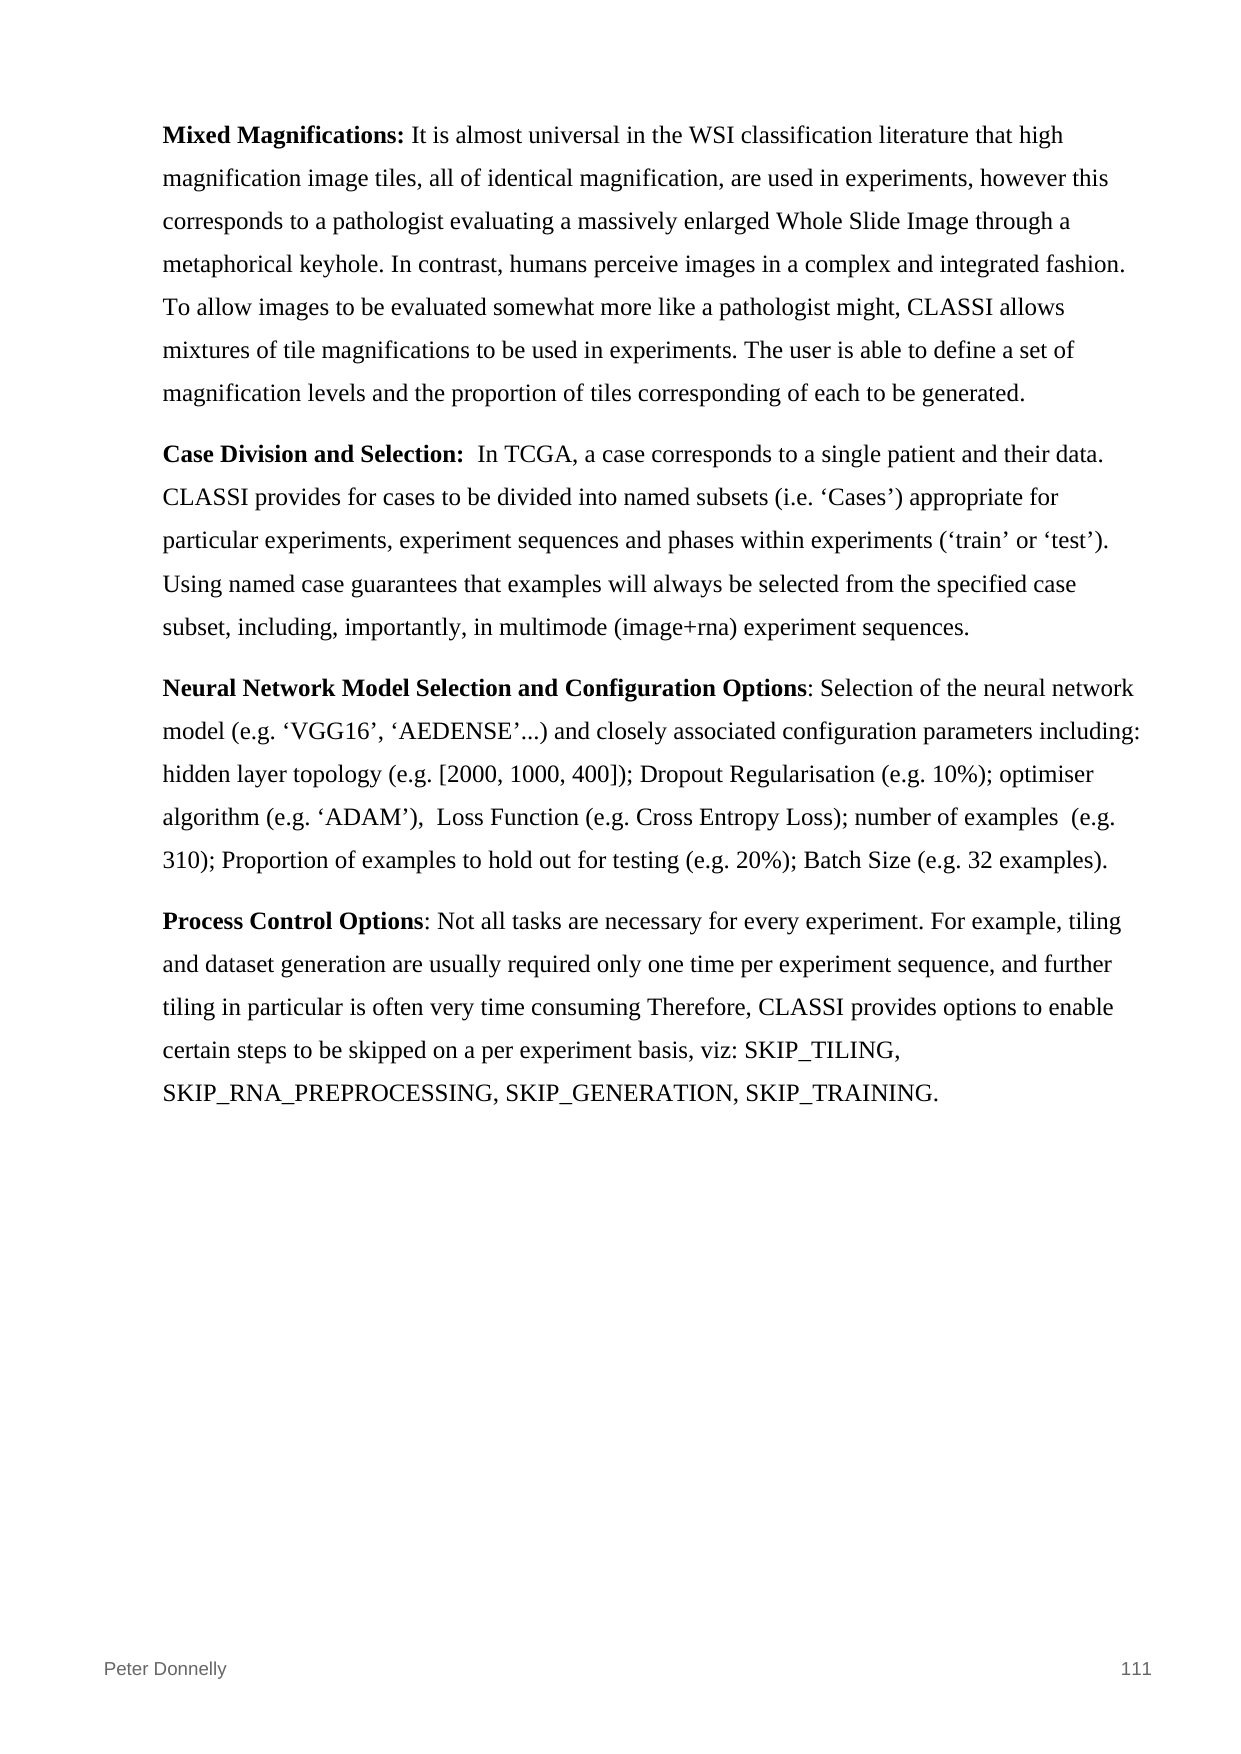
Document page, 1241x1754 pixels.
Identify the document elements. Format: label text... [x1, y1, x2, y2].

text Neural Network Model Selection and Configuration Options: Selection of the neural network model (e.g. ‘VGG16’, ‘AEDENSE’...) and closely associated configuration parameters including: hidden layer topology (e.g. [2000, 1000, 400]); Dropout Regularisation (e.g. 10%); optimiser algorithm (e.g. ‘ADAM’), Loss Function (e.g. Cross Entropy Loss); number of examples (e.g. 310); Proportion of examples to hold out for testing (e.g. 20%); Batch Size (e.g. 32 examples). [162, 673, 1146, 874]
text Process Control Options: Not all tasks are necessary for every experiment. For example, tiling and dataset generation are usually required only one time per experiment sequence, and further tiling in particular is often very time consuming Therefore, CLASSI provides options to enable certain steps to be skipped on a per experiment basis, viz: SKIP_TILING, SKIP_RNA_PREPROCESSING, SKIP_GENERATION, SKIP_TRAINING. [162, 906, 1146, 1107]
text Case Division and Selection: In TCGA, a case corresponds to a single patient and their data. CLASSI provides for cases to be divided into named subsets (i.e. ‘Cases’) appropriate for particular experiments, experiment sequences and phases within experiments (‘train’ or ‘test’). Using named case guarantees that examples will always be selected from the specified case subset, including, importantly, in multimode (image+rna) experiment sequences. [162, 439, 1146, 641]
text Mixed Magnifications: It is almost universal in the WSI classification literature that high magnification image tiles, all of identical magnification, are used in experiments, however this corresponds to a pathologist evaluating a massively enlarged Whole Slide Image through a metaphorical keyhole. In contrast, humans perceive images in a complex and integrated fashion. To allow images to be evaluated somewhat more like a pathologist might, CLASSI allows mixtures of tile magnifications to be used in experiments. The user is able to define a set of magnification levels and the proportion of tiles corresponding of each to be generated. [162, 120, 1146, 407]
